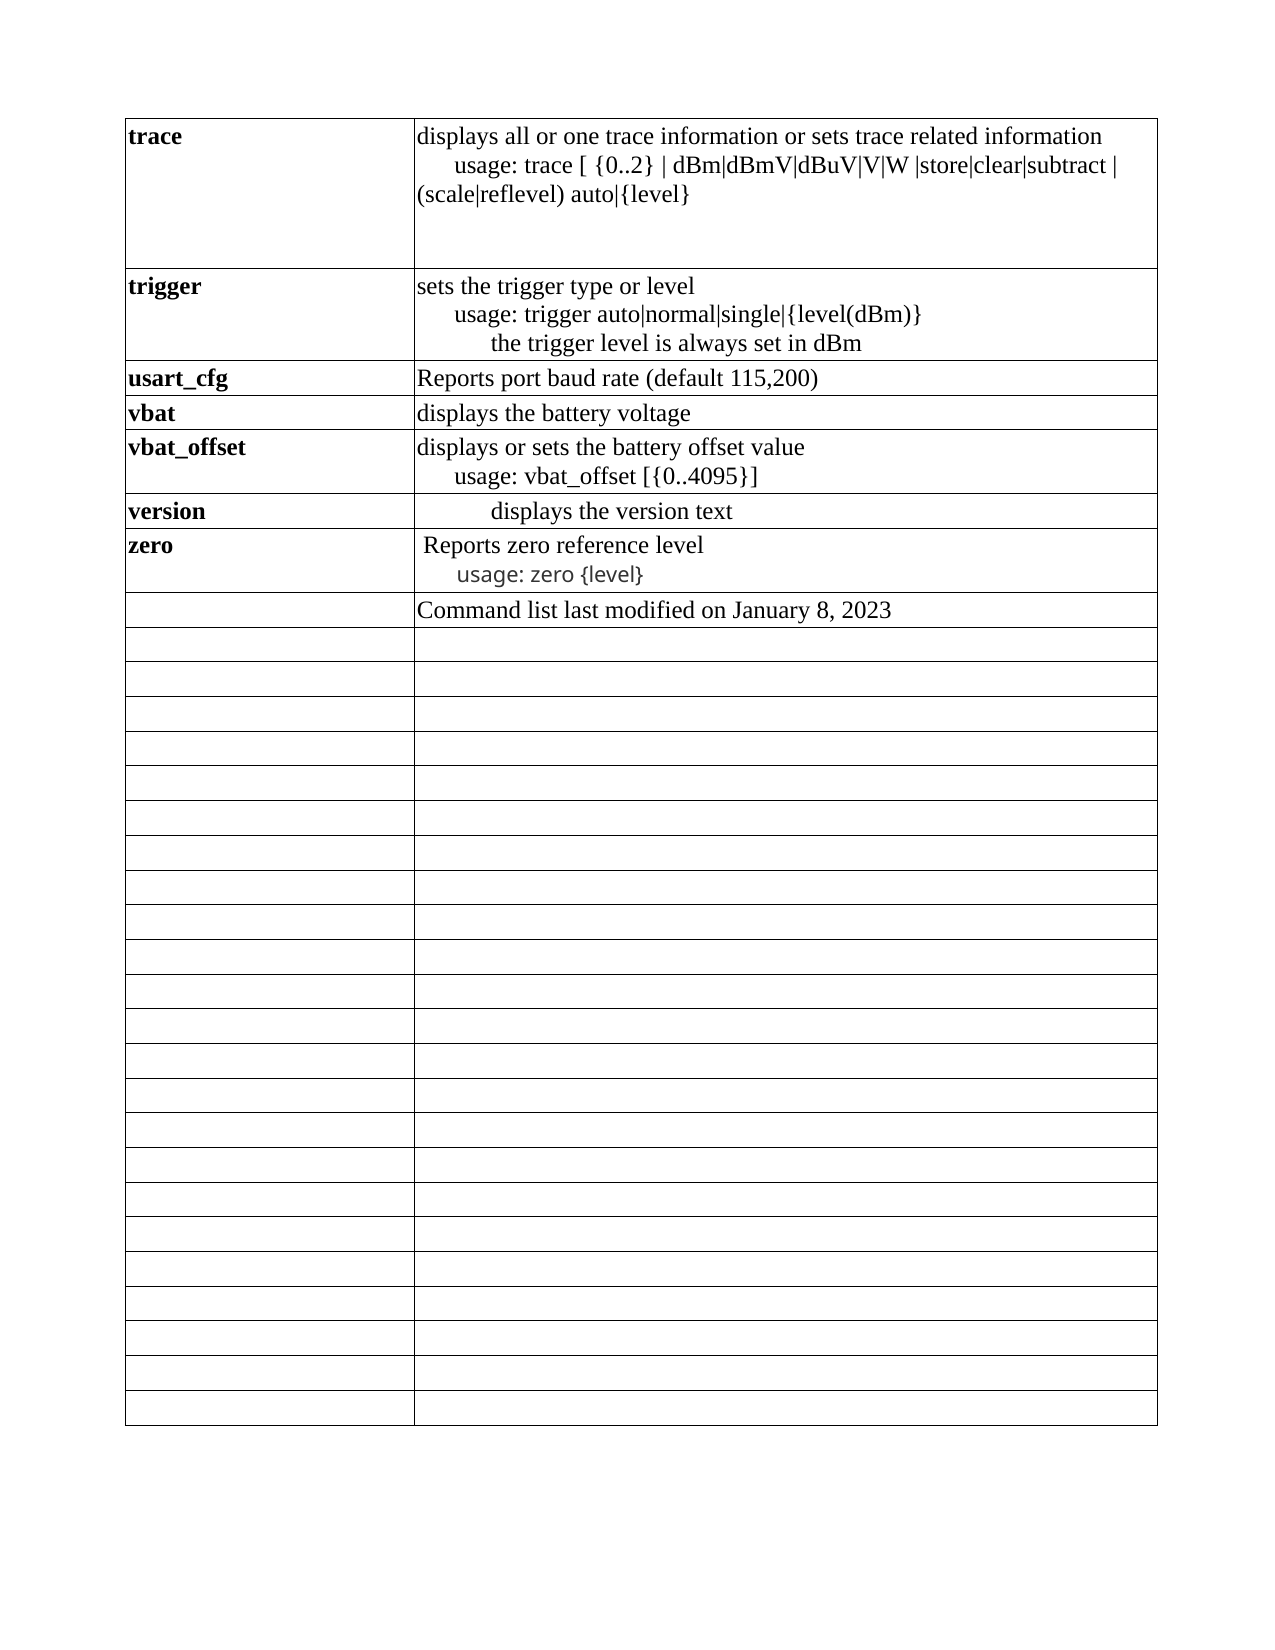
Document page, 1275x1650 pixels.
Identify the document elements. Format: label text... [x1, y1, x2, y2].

table_cell [126, 766, 414, 800]
table_cell [415, 871, 1157, 904]
table_cell [126, 662, 414, 696]
table_cell [415, 801, 1157, 835]
table_cell [126, 1009, 414, 1043]
table_cell [126, 1113, 414, 1147]
table_cell [415, 975, 1157, 1008]
table_cell [126, 1287, 414, 1320]
table_cell [415, 836, 1157, 869]
table_cell vbat [126, 396, 414, 429]
table_cell displays the version text [415, 494, 1157, 527]
table_cell [126, 593, 414, 627]
table_cell displays the battery voltage [415, 396, 1157, 429]
table_cell [415, 1148, 1157, 1182]
table_cell [126, 1079, 414, 1112]
table_cell version [126, 494, 414, 527]
table_cell [415, 1252, 1157, 1286]
table_cell [126, 732, 414, 765]
table_cell [415, 1356, 1157, 1390]
table_cell [126, 697, 414, 731]
table_cell [415, 1009, 1157, 1043]
table_cell [126, 836, 414, 869]
table_cell [126, 1148, 414, 1182]
table_cell zero [126, 529, 414, 592]
table_cell [126, 1391, 414, 1424]
table_cell [415, 1183, 1157, 1216]
table_cell [415, 1287, 1157, 1320]
table_cell [126, 1321, 414, 1355]
table_cell [415, 1391, 1157, 1424]
table_cell [415, 940, 1157, 973]
table_cell displays all or one trace information or sets trace related information usage: trace [ {0..2} | dBm|dBmV|dBuV|V|W |store|clear|subtract | (scale|reflevel) auto|{level} [415, 119, 1157, 268]
table_cell [126, 801, 414, 835]
table_cell Command list last modified on January 8, 2023 [415, 593, 1157, 627]
table_cell [415, 1217, 1157, 1251]
table_cell Reports zero reference level usage: zero {level} [415, 529, 1157, 592]
table_cell [415, 1321, 1157, 1355]
table_cell [415, 1044, 1157, 1078]
table_cell [126, 1252, 414, 1286]
table_cell [415, 732, 1157, 765]
table_cell [126, 628, 414, 661]
table_cell [126, 975, 414, 1008]
table_cell [415, 628, 1157, 661]
table_cell trace [126, 119, 414, 268]
table_cell [126, 940, 414, 973]
table_cell usart_cfg [126, 361, 414, 395]
table_cell trigger [126, 269, 414, 360]
table_cell sets the trigger type or level usage: trigger auto|normal|single|{level(dBm)} the trigger level is always set in dBm [415, 269, 1157, 360]
table_cell Reports port baud rate (default 115,200) [415, 361, 1157, 395]
table_cell [415, 1113, 1157, 1147]
table_cell [415, 1079, 1157, 1112]
table_cell displays or sets the battery offset value usage: vbat_offset [{0..4095}] [415, 430, 1157, 493]
table_cell [126, 1356, 414, 1390]
table_cell [126, 905, 414, 939]
table_cell [415, 697, 1157, 731]
table_cell [126, 871, 414, 904]
table_cell vbat_offset [126, 430, 414, 493]
table_cell [415, 766, 1157, 800]
table_cell [415, 905, 1157, 939]
table_cell [126, 1183, 414, 1216]
table_cell [415, 662, 1157, 696]
table_cell [126, 1217, 414, 1251]
table_cell [126, 1044, 414, 1078]
